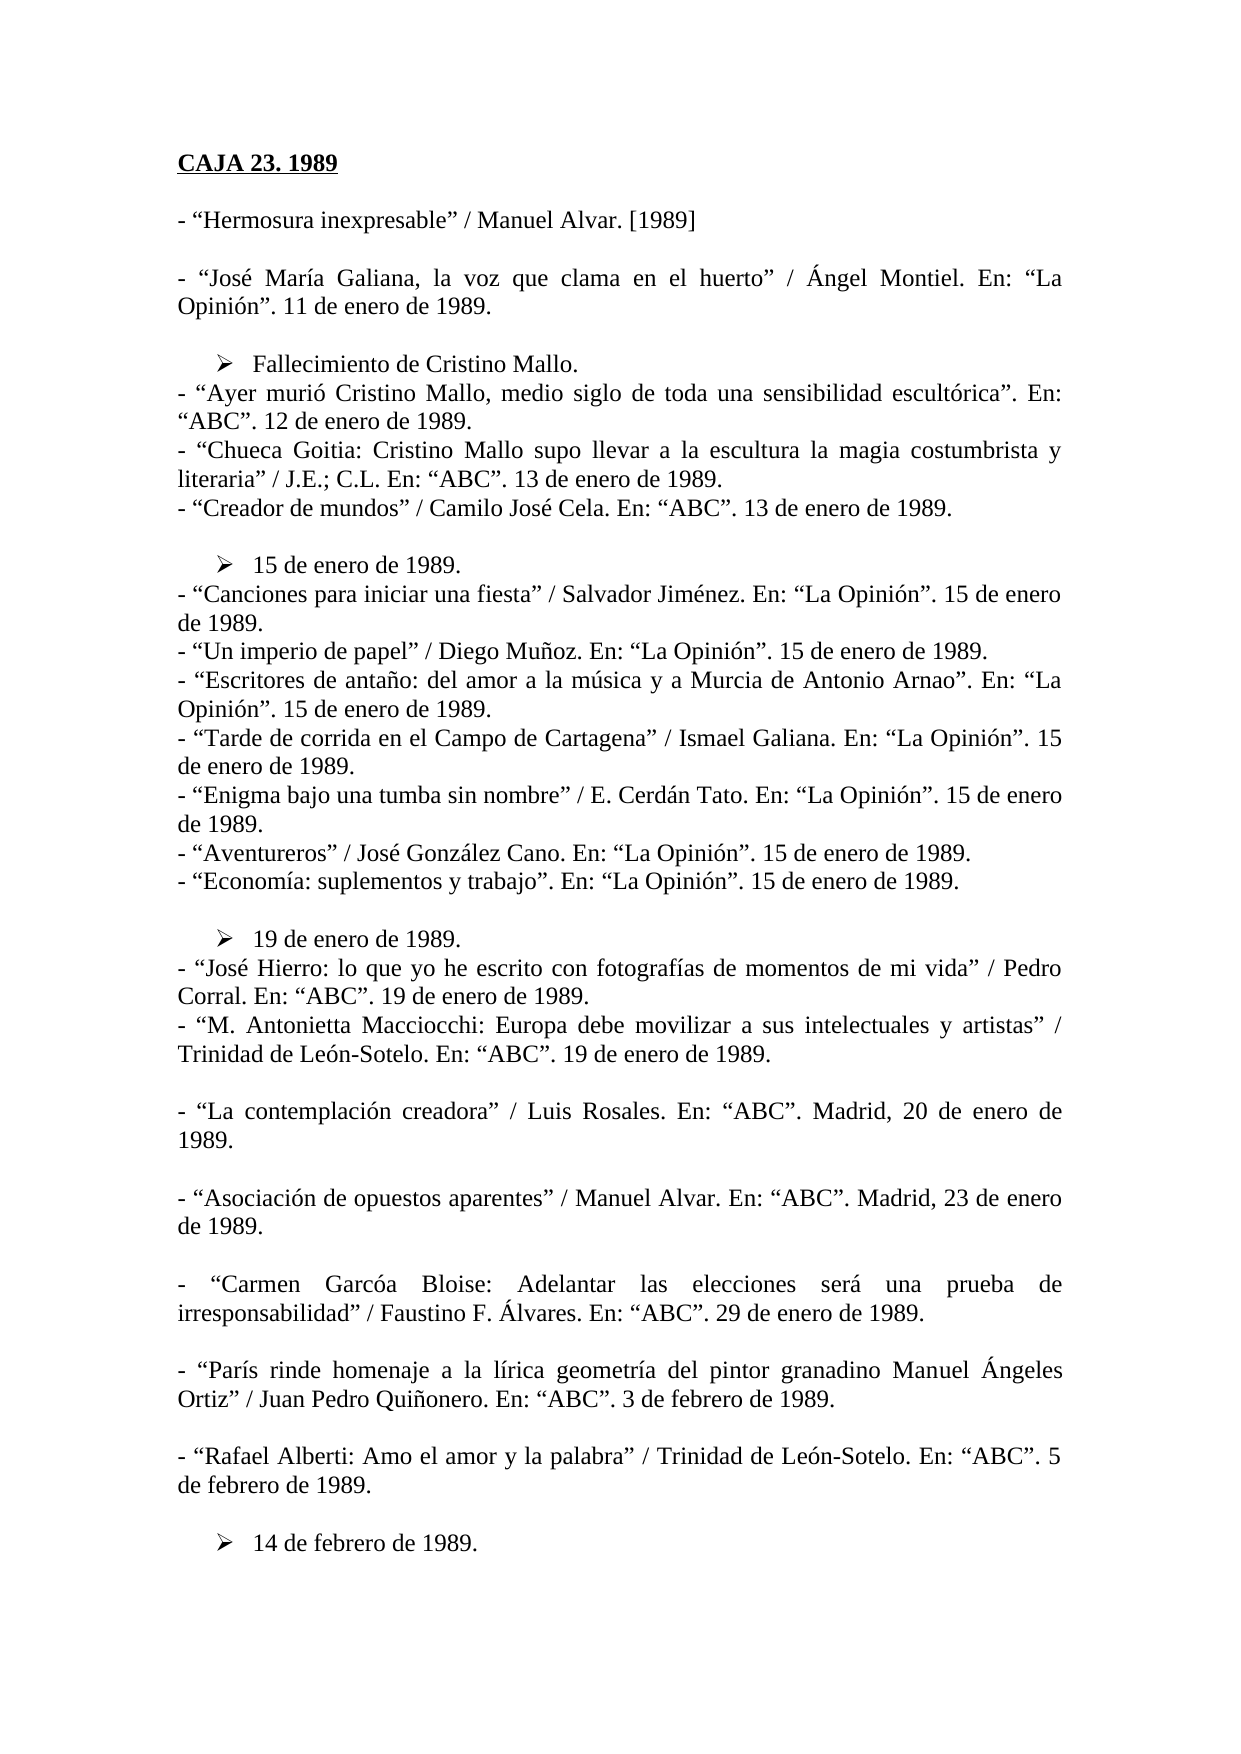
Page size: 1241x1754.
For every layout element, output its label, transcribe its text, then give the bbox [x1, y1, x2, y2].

text - “Asociación de opuestos aparentes” / Manuel Alvar. En: “ABC”. Madrid, 23 de enero de 1989. [177, 1183, 1063, 1240]
text - “París rinde homenaje a la lírica geometría del pintor granadino Manuel Ángeles Ortiz” / Juan Pedro Quiñonero. En: “ABC”. 3 de febrero de 1989. [177, 1355, 1063, 1413]
list 19 de enero de 1989. [215, 924, 1063, 953]
text - “Carmen Garcóa Bloise: Adelantar las elecciones será una prueba de irresponsabilidad” / Faustino F. Álvares. En: “ABC”. 29 de enero de 1989. [177, 1269, 1063, 1326]
text - “La contemplación creadora” / Luis Rosales. En: “ABC”. Madrid, 20 de enero de 1989. [177, 1096, 1063, 1154]
text - “Economía: suplementos y trabajo”. En: “La Opinión”. 15 de enero de 1989. [177, 866, 1063, 895]
list Fallecimiento de Cristino Mallo. [215, 349, 1063, 378]
text - “Creador de mundos” / Camilo José Cela. En: “ABC”. 13 de enero de 1989. [177, 493, 1063, 521]
list 15 de enero de 1989. [215, 550, 1063, 579]
list 14 de febrero de 1989. [215, 1528, 1063, 1556]
text - “Rafael Alberti: Amo el amor y la palabra” / Trinidad de León-Sotelo. En: “ABC”. 5 de febrero de 1989. [177, 1441, 1063, 1499]
text - “Aventureros” / José González Cano. En: “La Opinión”. 15 de enero de 1989. [177, 838, 1063, 866]
text - “Enigma bajo una tumba sin nombre” / E. Cerdán Tato. En: “La Opinión”. 15 de enero de 1989. [177, 780, 1063, 838]
text - “José María Galiana, la voz que clama en el huerto” / Ángel Montiel. En: “La Opinión”. 11 de enero de 1989. [177, 263, 1063, 320]
text - “Un imperio de papel” / Diego Muñoz. En: “La Opinión”. 15 de enero de 1989. [177, 636, 1063, 665]
text - “M. Antonietta Macciocchi: Europa debe movilizar a sus intelectuales y artistas” / Trinidad de León-Sotelo. En: “ABC”. 19 de enero de 1989. [177, 1010, 1063, 1068]
text - “Escritores de antaño: del amor a la música y a Murcia de Antonio Arnao”. En: “La Opinión”. 15 de enero de 1989. [177, 665, 1063, 723]
text - “Hermosura inexpresable” / Manuel Alvar. [1989] [177, 205, 1063, 234]
text - “Ayer murió Cristino Mallo, medio siglo de toda una sensibilidad escultórica”. En: “ABC”. 12 de enero de 1989. [177, 378, 1063, 435]
text - “Canciones para iniciar una fiesta” / Salvador Jiménez. En: “La Opinión”. 15 de enero de 1989. [177, 579, 1063, 636]
text CAJA 23. 1989 [177, 148, 1063, 176]
text - “Tarde de corrida en el Campo de Cartagena” / Ismael Galiana. En: “La Opinión”. 15 de enero de 1989. [177, 723, 1063, 780]
text - “Chueca Goitia: Cristino Mallo supo llevar a la escultura la magia costumbrista y literaria” / J.E.; C.L. En: “ABC”. 13 de enero de 1989. [177, 435, 1063, 493]
text - “José Hierro: lo que yo he escrito con fotografías de momentos de mi vida” / Pedro Corral. En: “ABC”. 19 de enero de 1989. [177, 953, 1063, 1010]
